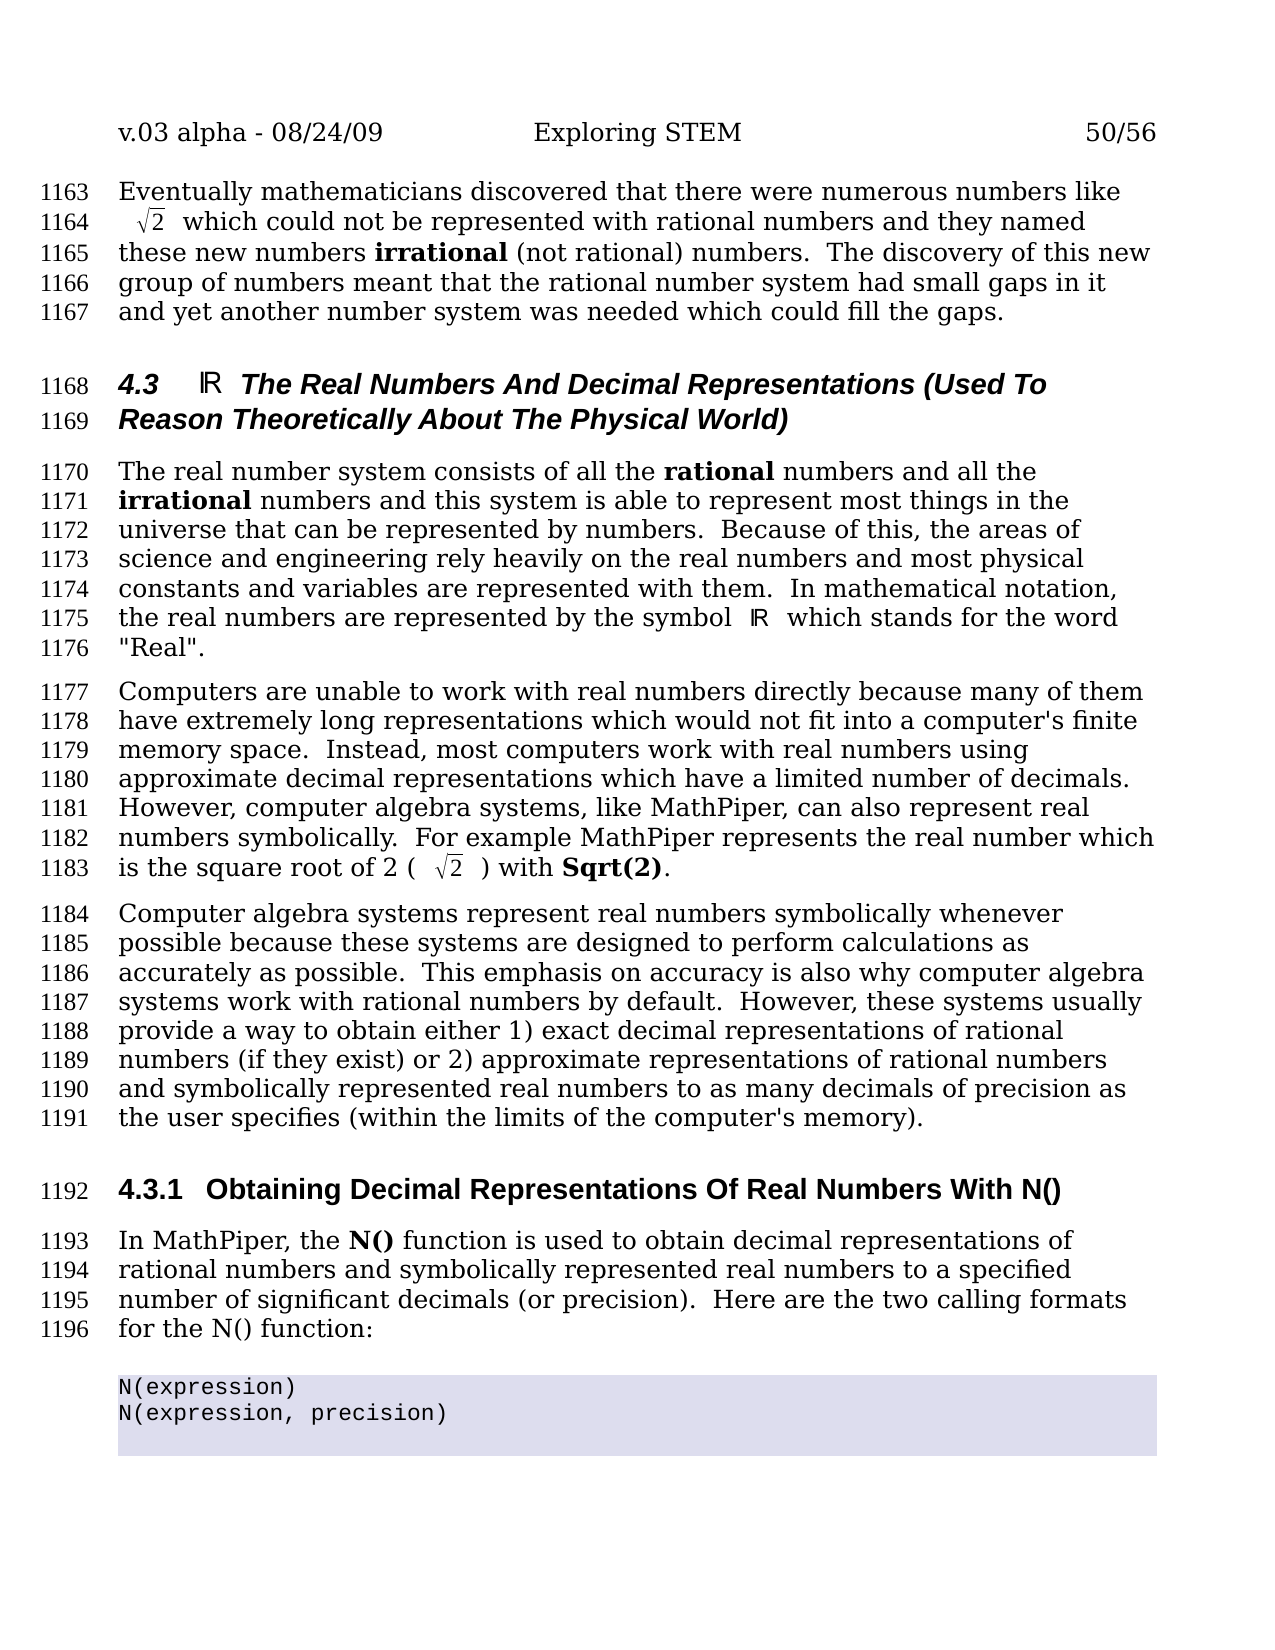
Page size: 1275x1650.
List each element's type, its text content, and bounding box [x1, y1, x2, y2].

table_header N(expression) N(expression, precision) [118, 1375, 1157, 1456]
text The real number system consists of all the rational numbers and all the irrational numbers and this system is able to represent most things in the universe that can be represented by numbers. Because of this, the areas of science and engineering rely heavily on the real numbers and most physical constants and variables are represented with them. In mathematical notation, the real numbers are represented by the symbolwhich stands for the word "Real". [118, 457, 1157, 662]
text Eventually mathematicians discovered that there were numerous numbers likewhich could not be represented with rational numbers and they named these new numbers irrational (not rational) numbers. The discovery of this new group of numbers meant that the rational number system had small gaps in it and yet another number system was needed which could fill the gaps. [118, 177, 1157, 326]
subtitle The Real Numbers And Decimal Representations (Used To Reason Theoretically About The Physical World) [118, 365, 1157, 436]
text In MathPiper, the N() function is used to obtain decimal representations of rational numbers and symbolically represented real numbers to a specified number of significant decimals (or precision). Here are the two calling formats for the N() function: [118, 1226, 1157, 1343]
text Computers are unable to work with real numbers directly because many of them have extremely long representations which would not fit into a computer's finite memory space. Instead, most computers work with real numbers using approximate decimal representations which have a limited number of decimals. However, computer algebra systems, like MathPiper, can also represent real numbers symbolically. For example MathPiper represents the real number which is the square root of 2 () with Sqrt(2). [118, 677, 1157, 884]
subtitle Obtaining Decimal Representations Of Real Numbers With N() [118, 1172, 1157, 1205]
text Computer algebra systems represent real numbers symbolically whenever possible because these systems are designed to perform calculations as accurately as possible. This emphasis on accuracy is also why computer algebra systems work with rational numbers by default. However, these systems usually provide a way to obtain either 1) exact decimal representations of rational numbers (if they exist) or 2) approximate representations of rational numbers and symbolically represented real numbers to as many decimals of precision as the user specifies (within the limits of the computer's memory). [118, 899, 1157, 1133]
